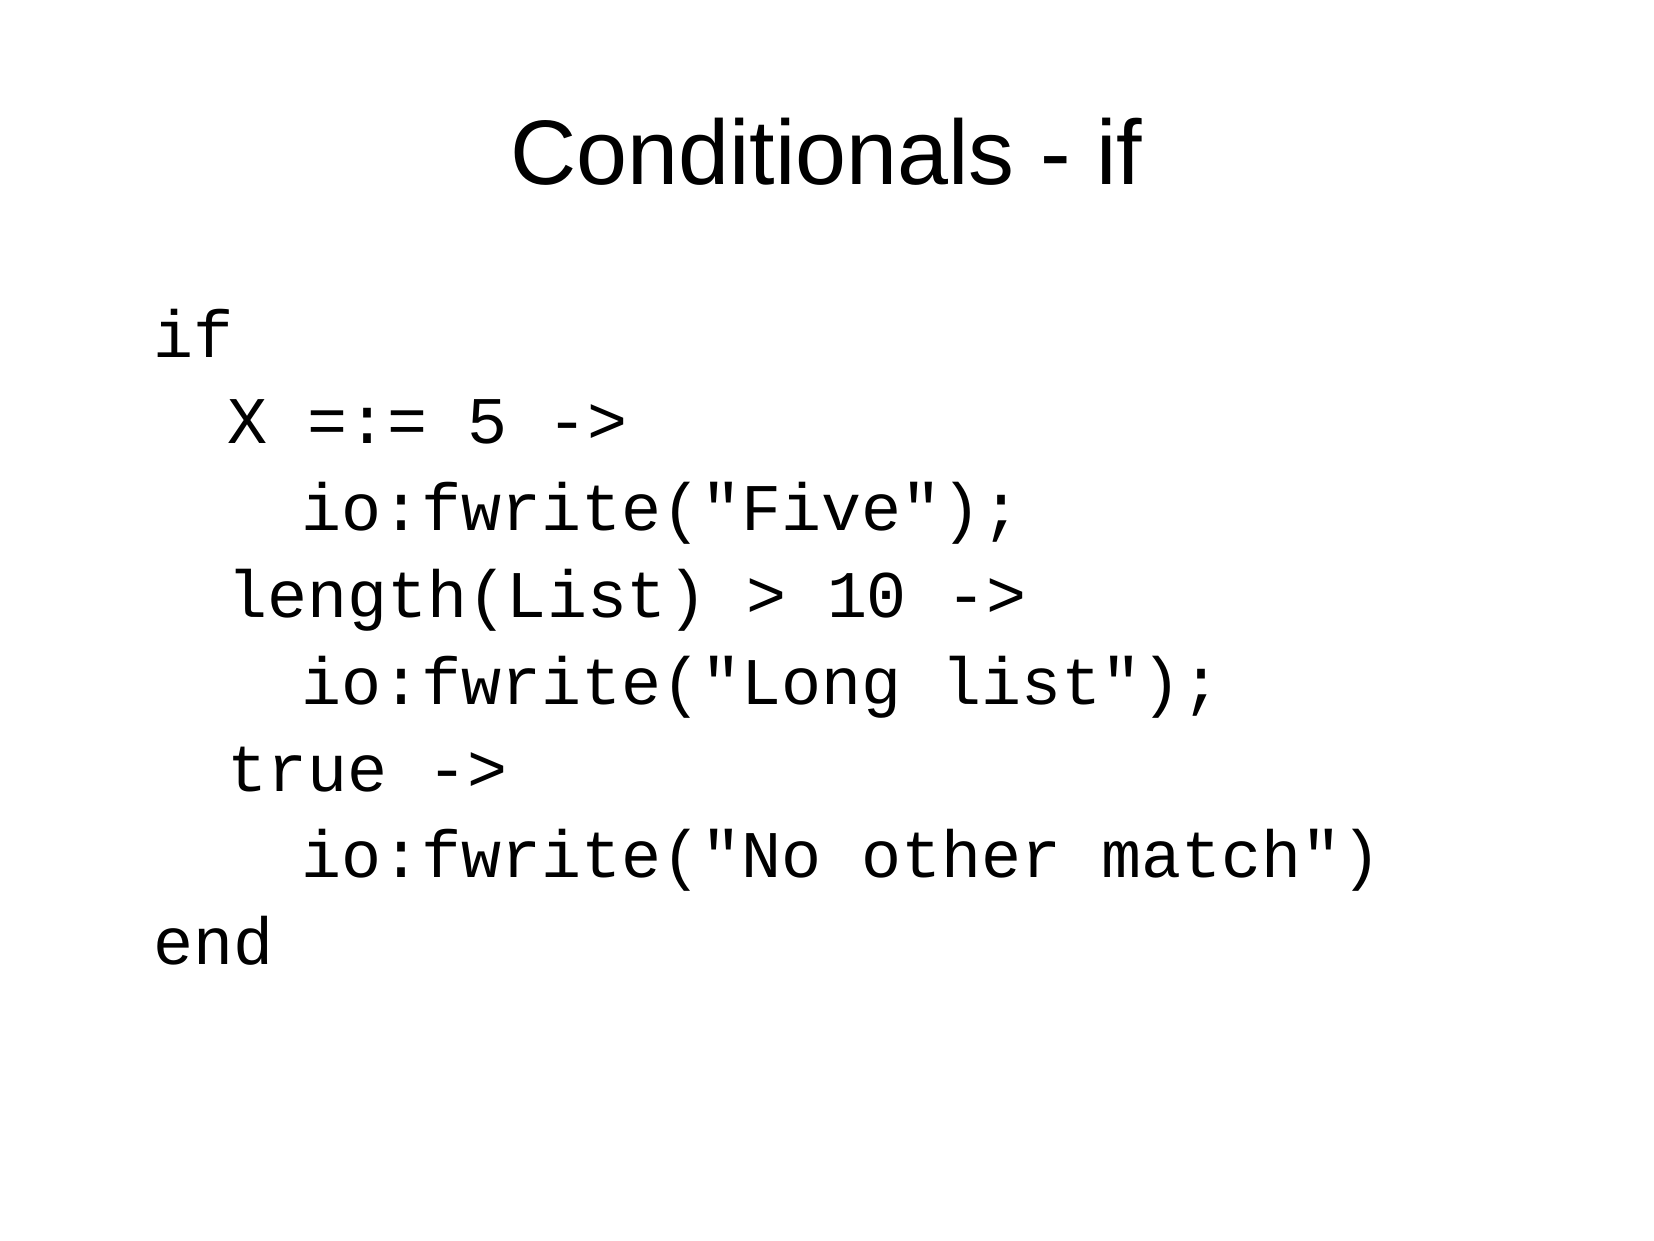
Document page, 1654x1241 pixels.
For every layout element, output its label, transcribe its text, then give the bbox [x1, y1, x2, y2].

title Conditionals - if [82, 49, 1571, 257]
list if X =:= 5 -> io:fwrite("Five"); length(List) > 10 -> io:fwrite("Long list"); true -> io:fwrite("No other match") end [82, 290, 1571, 1010]
